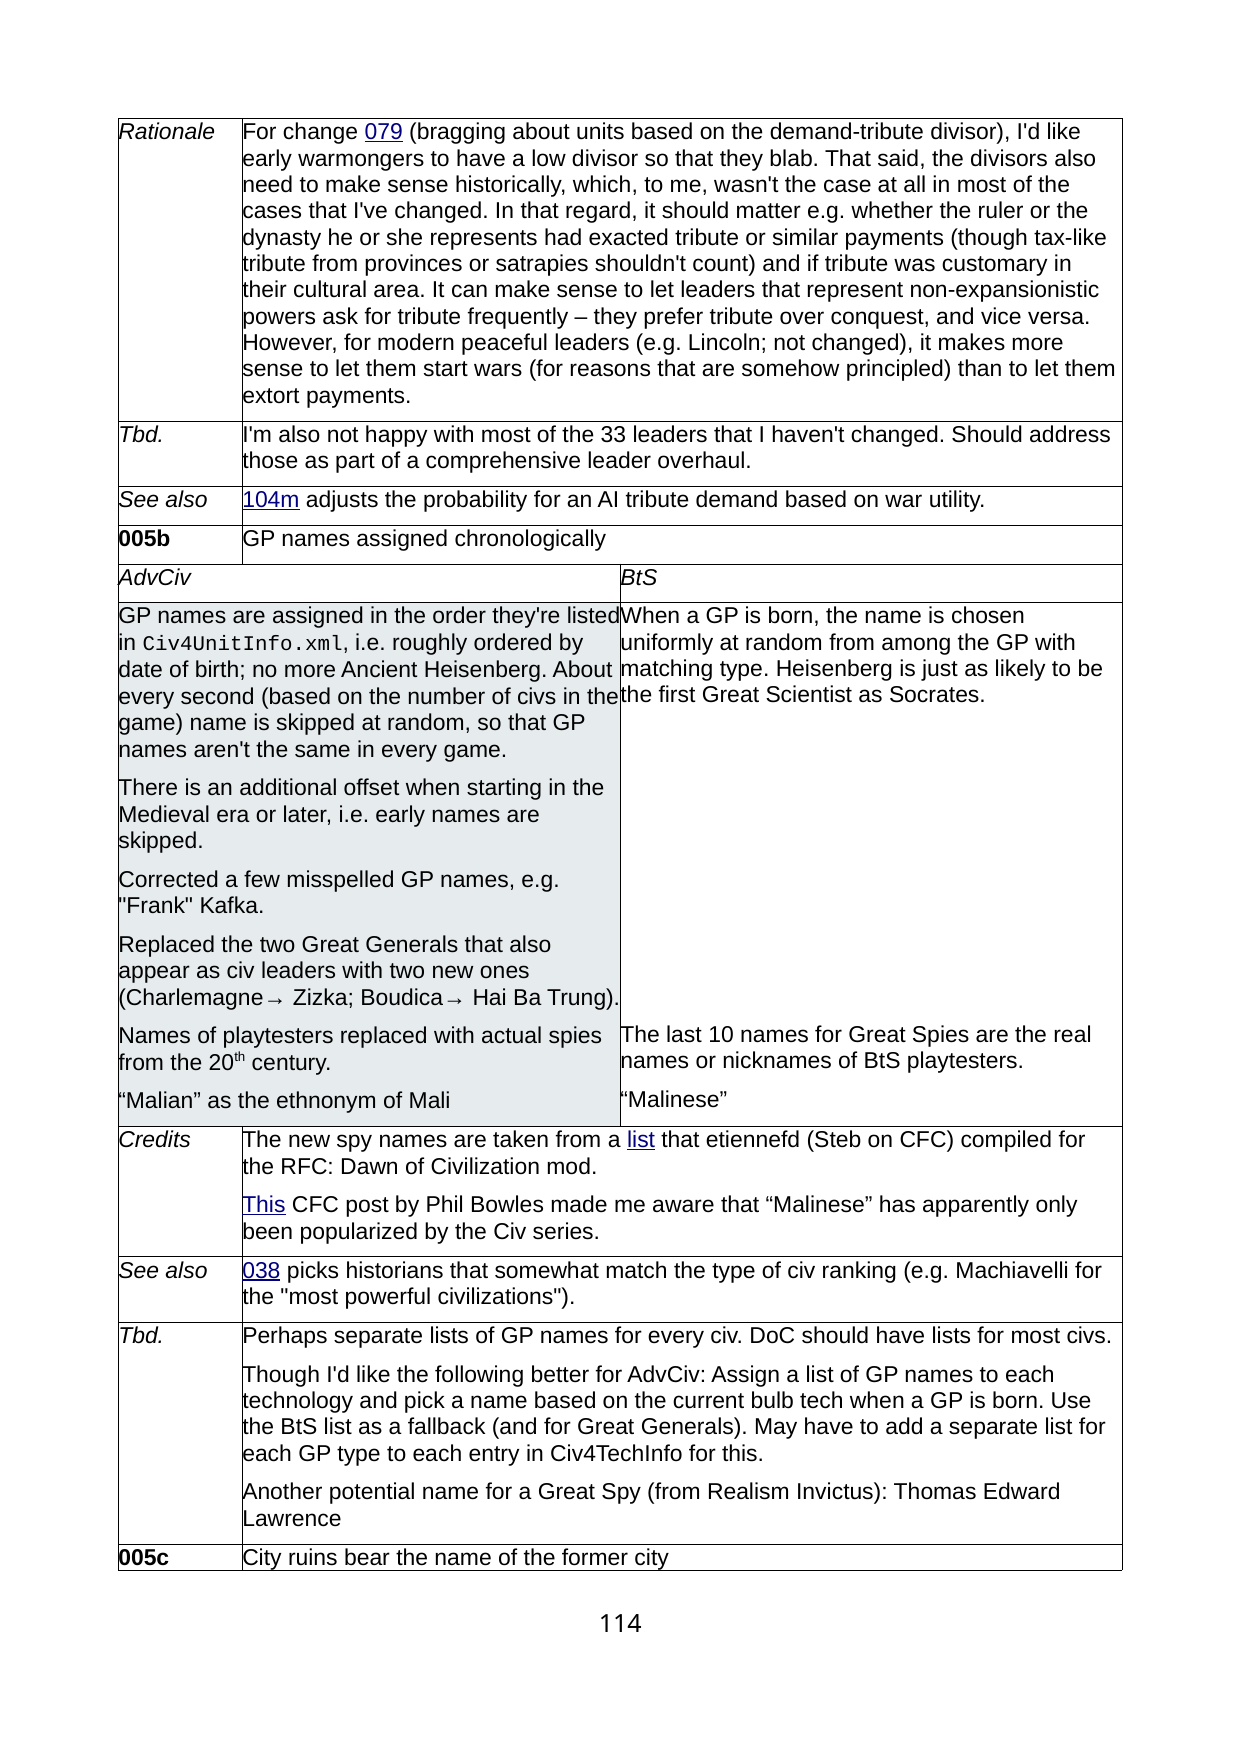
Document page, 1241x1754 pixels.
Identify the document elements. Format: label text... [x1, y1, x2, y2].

table_cell Tbd. [119, 1323, 242, 1543]
table_cell When a GP is born, the name is chosen uniformly at random from among the GP with matching type. Heisenberg is just as likely to be the first Great Scientist as Socrates. The last 10 names for Great Spies are the real names or nicknames of BtS playtesters. “Malinese” [621, 603, 1122, 1126]
table_cell Rationale [119, 119, 242, 421]
table_cell For change 079 (bragging about units based on the demand-tribute divisor), I'd like early warmongers to have a low divisor so that they blab. That said, the divisors also need to make sense historically, which, to me, wasn't the case at all in most of the cases that I've changed. In that regard, it should matter e.g. whether the ruler or the dynasty he or she represents had exacted tribute or similar payments (though tax-like tribute from provinces or satrapies shouldn't count) and if tribute was customary in their cultural area. It can make sense to let leaders that represent non-expansionistic powers ask for tribute frequently – they prefer tribute over conquest, and vice versa. However, for modern peaceful leaders (e.g. Lincoln; not changed), it makes more sense to let them start wars (for reasons that are somehow principled) than to let them extort payments. [243, 119, 1122, 421]
table_cell Tbd. [119, 422, 242, 486]
table_cell 104m adjusts the probability for an AI tribute demand based on war utility. [243, 487, 1122, 524]
table_cell City ruins bear the name of the former city [243, 1545, 1122, 1570]
table_cell Perhaps separate lists of GP names for every civ. DoC should have lists for most civs. Though I'd like the following better for AdvCiv: Assign a list of GP names to each technology and pick a name based on the current bulb tech when a GP is born. Use the BtS list as a fallback (and for Great Generals). May have to add a separate list for each GP type to each entry in Civ4TechInfo for this. Another potential name for a Great Spy (from Realism Invictus): Thomas Edward Lawrence [243, 1323, 1122, 1543]
table_cell 005b [119, 526, 242, 563]
table_cell 038 picks historians that somewhat match the type of civ ranking (e.g. Machiavelli for the "most powerful civilizations"). [243, 1257, 1122, 1322]
table_cell The new spy names are taken from a list that etiennefd (Steb on CFC) compiled for the RFC: Dawn of Civilization mod. This CFC post by Phil Bowles made me aware that “Malinese” has apparently only been popularized by the Civ series. [243, 1127, 1122, 1256]
table_cell GP names are assigned in the order they're listed in Civ4UnitInfo.xml, i.e. roughly ordered by date of birth; no more Ancient Heisenberg. About every second (based on the number of civs in the game) name is skipped at random, so that GP names aren't the same in every game. There is an additional offset when starting in the Medieval era or later, i.e. early names are skipped. Corrected a few misspelled GP names, e.g. "Frank" Kafka. Replaced the two Great Generals that also appear as civ leaders with two new ones (Charlemagne→ Zizka; Boudica→ Hai Ba Trung). Names of playtesters replaced with actual spies from the 20th century. “Malian” as the ethnonym of Mali [119, 603, 620, 1126]
table_cell See also [119, 1257, 242, 1322]
table_cell AdvCiv [119, 565, 620, 602]
table_cell See also [119, 487, 242, 524]
table_cell 005c [119, 1545, 242, 1570]
table_cell Credits [119, 1127, 242, 1256]
table_cell I'm also not happy with most of the 33 leaders that I haven't changed. Should address those as part of a comprehensive leader overhaul. [243, 422, 1122, 486]
table_cell GP names assigned chronologically [243, 526, 1122, 563]
table_cell BtS [621, 565, 1122, 602]
